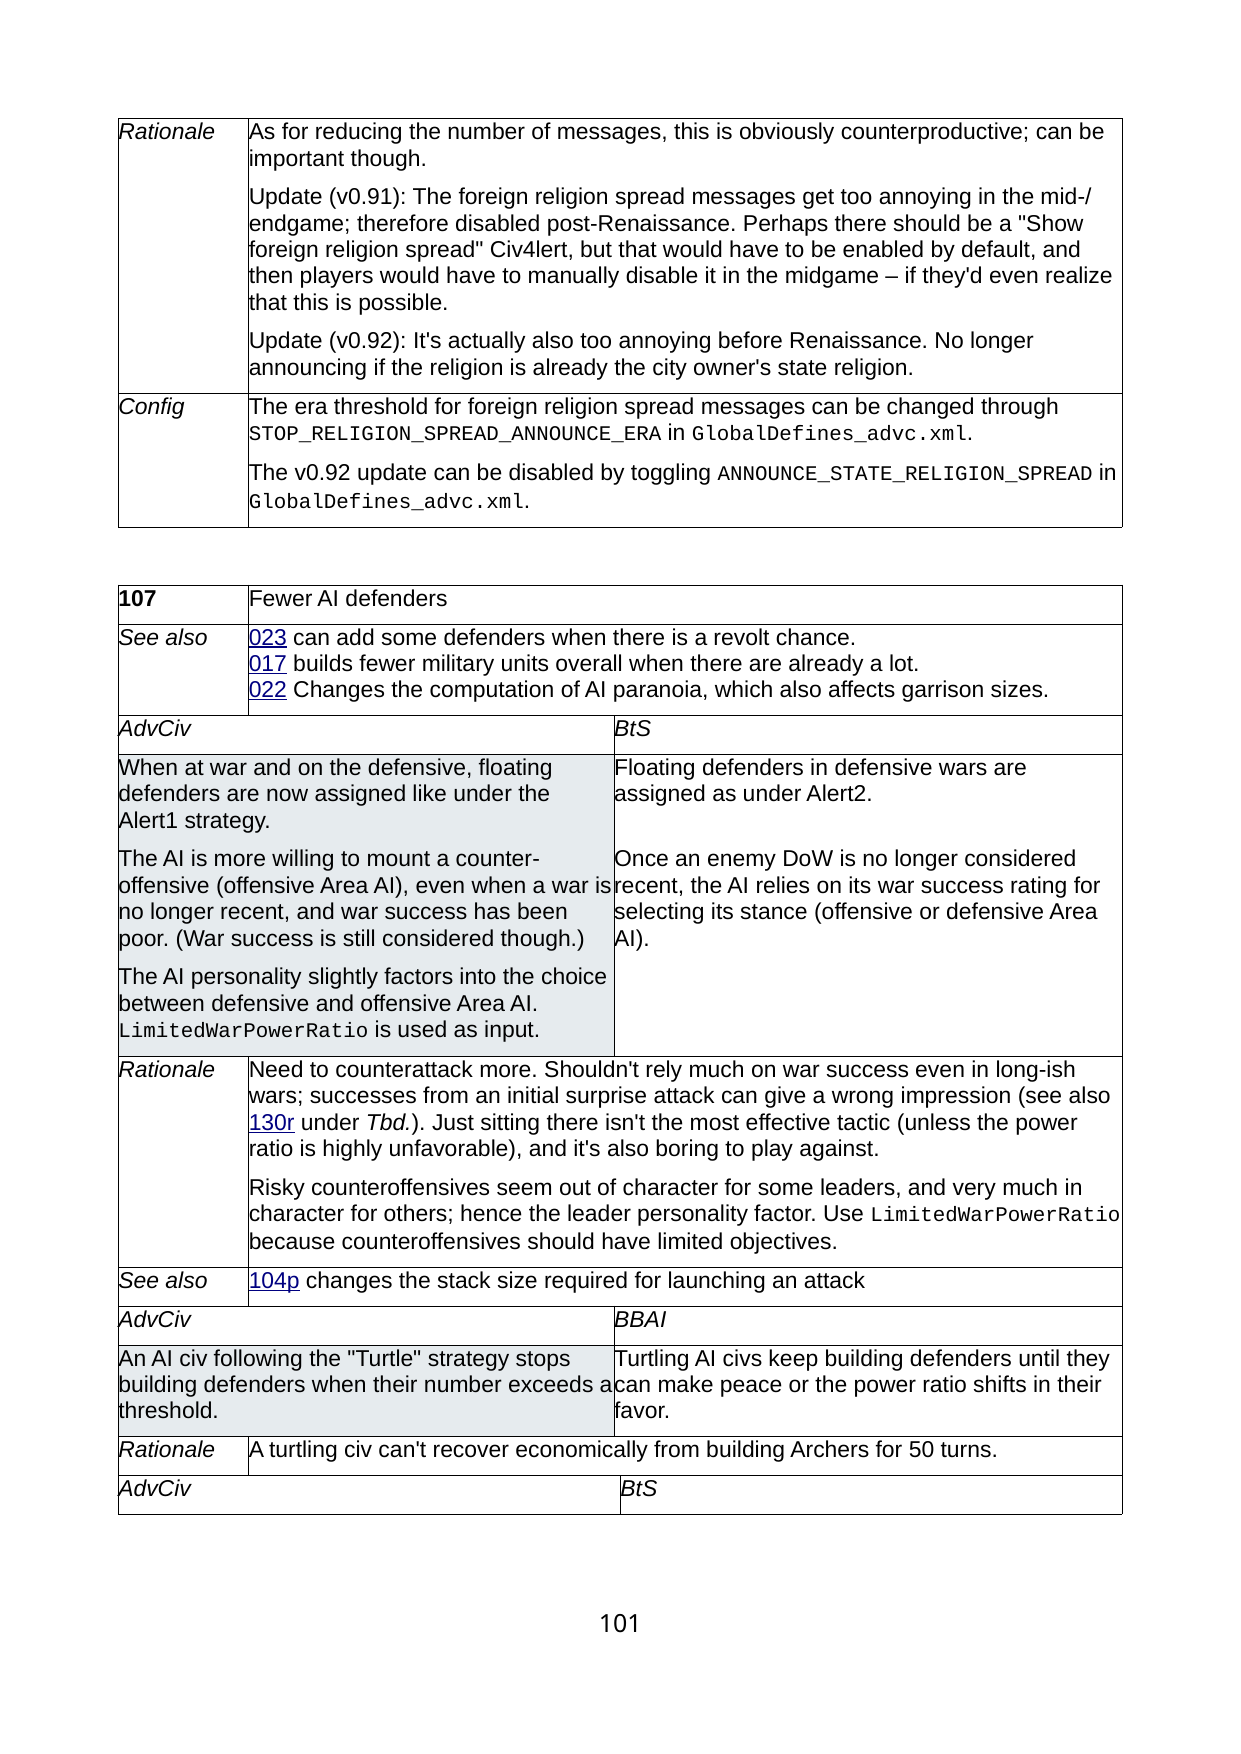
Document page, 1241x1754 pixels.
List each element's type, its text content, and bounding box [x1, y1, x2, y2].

table_cell The era threshold for foreign religion spread messages can be changed through STOP_RELIGION_SPREAD_ANNOUNCE_ERA in GlobalDefines_advc.xml. The v0.92 update can be disabled by toggling ANNOUNCE_STATE_RELIGION_SPREAD in GlobalDefines_advc.xml. [249, 394, 1122, 527]
table_cell Config [119, 394, 248, 527]
table_cell Rationale [119, 119, 248, 393]
table_cell BtS [615, 716, 1122, 754]
table_cell 023 can add some defenders when there is a revolt chance. 017 builds fewer military units overall when there are already a lot. 022 Changes the computation of AI paranoia, which also affects garrison sizes. [249, 625, 1122, 715]
table_header Fewer AI defenders [249, 586, 1122, 623]
table_cell Floating defenders in defensive wars are assigned as under Alert2. Once an enemy DoW is no longer considered recent, the AI relies on its war success rating for selecting its stance (offensive or defensive Area AI). [615, 755, 1122, 1056]
table_cell BBAI [615, 1307, 1122, 1344]
table_cell Turtling AI civs keep building defenders until they can make peace or the power ratio shifts in their favor. [615, 1346, 1122, 1436]
table_cell See also [119, 1268, 248, 1306]
table_cell Need to counterattack more. Shouldn't rely much on war success even in long-ish wars; successes from an initial surprise attack can give a wrong impression (see also 130r under Tbd.). Just sitting there isn't the most effective tactic (unless the power ratio is highly unfavorable), and it's also boring to play against. Risky counteroffensives seem out of character for some leaders, and very much in character for others; hence the leader personality factor. Use LimitedWarPowerRatio because counteroffensives should have limited objectives. [249, 1057, 1122, 1267]
table_cell When at war and on the defensive, floating defenders are now assigned like under the Alert1 strategy. The AI is more willing to mount a counter­offensive (offensive Area AI), even when a war is no longer recent, and war success has been poor. (War success is still considered though.) The AI personality slightly factors into the choice between defensive and offensive Area AI. LimitedWarPowerRatio is used as input. [119, 755, 614, 1056]
table_cell AdvCiv [119, 716, 614, 754]
table_cell A turtling civ can't recover economically from building Archers for 50 turns. [249, 1437, 1122, 1475]
table_cell Rationale [119, 1437, 248, 1475]
table_cell See also [119, 625, 248, 715]
table_cell BtS [621, 1476, 1122, 1514]
table_cell As for reducing the number of messages, this is obviously counterproductive; can be important though. Update (v0.91): The foreign religion spread messages get too annoying in the mid-/ endgame; therefore disabled post-Renaissance. Perhaps there should be a "Show foreign religion spread" Civ4lert, but that would have to be enabled by default, and then players would have to manually disable it in the midgame – if they'd even realize that this is possible. Update (v0.92): It's actually also too annoying before Renaissance. No longer announcing if the religion is already the city owner's state religion. [249, 119, 1122, 393]
table_cell AdvCiv [119, 1476, 620, 1514]
table_cell Rationale [119, 1057, 248, 1267]
table_cell 104p changes the stack size required for launching an attack [249, 1268, 1122, 1306]
table_cell An AI civ following the "Turtle" strategy stops building defenders when their number exceeds a threshold. [119, 1346, 614, 1436]
table_header 107 [119, 586, 248, 623]
table_cell AdvCiv [119, 1307, 614, 1344]
